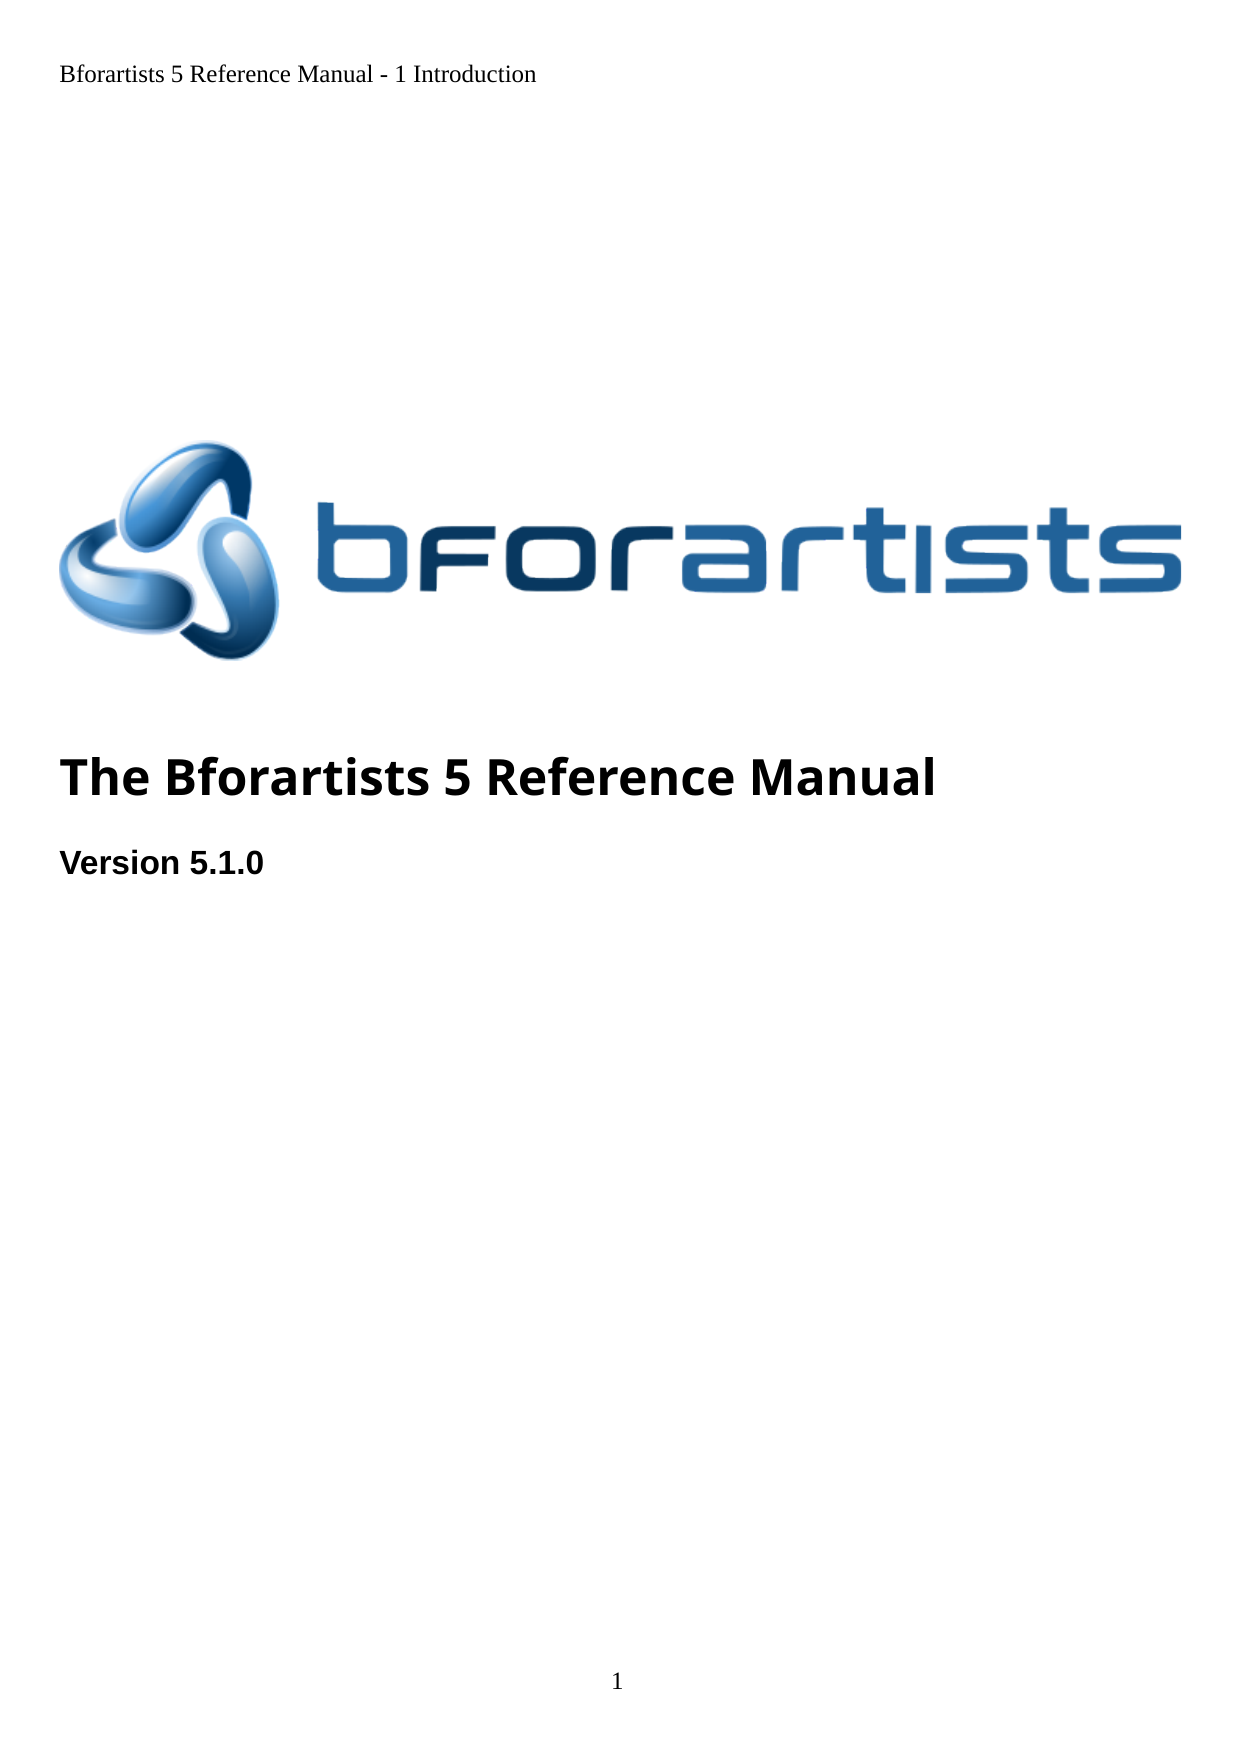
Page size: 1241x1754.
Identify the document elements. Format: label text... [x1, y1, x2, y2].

picture [59, 440, 1182, 661]
subtitle Version 5.1.0 [59, 843, 1181, 882]
subtitle The Bforartists 5 Reference Manual [59, 742, 1181, 810]
